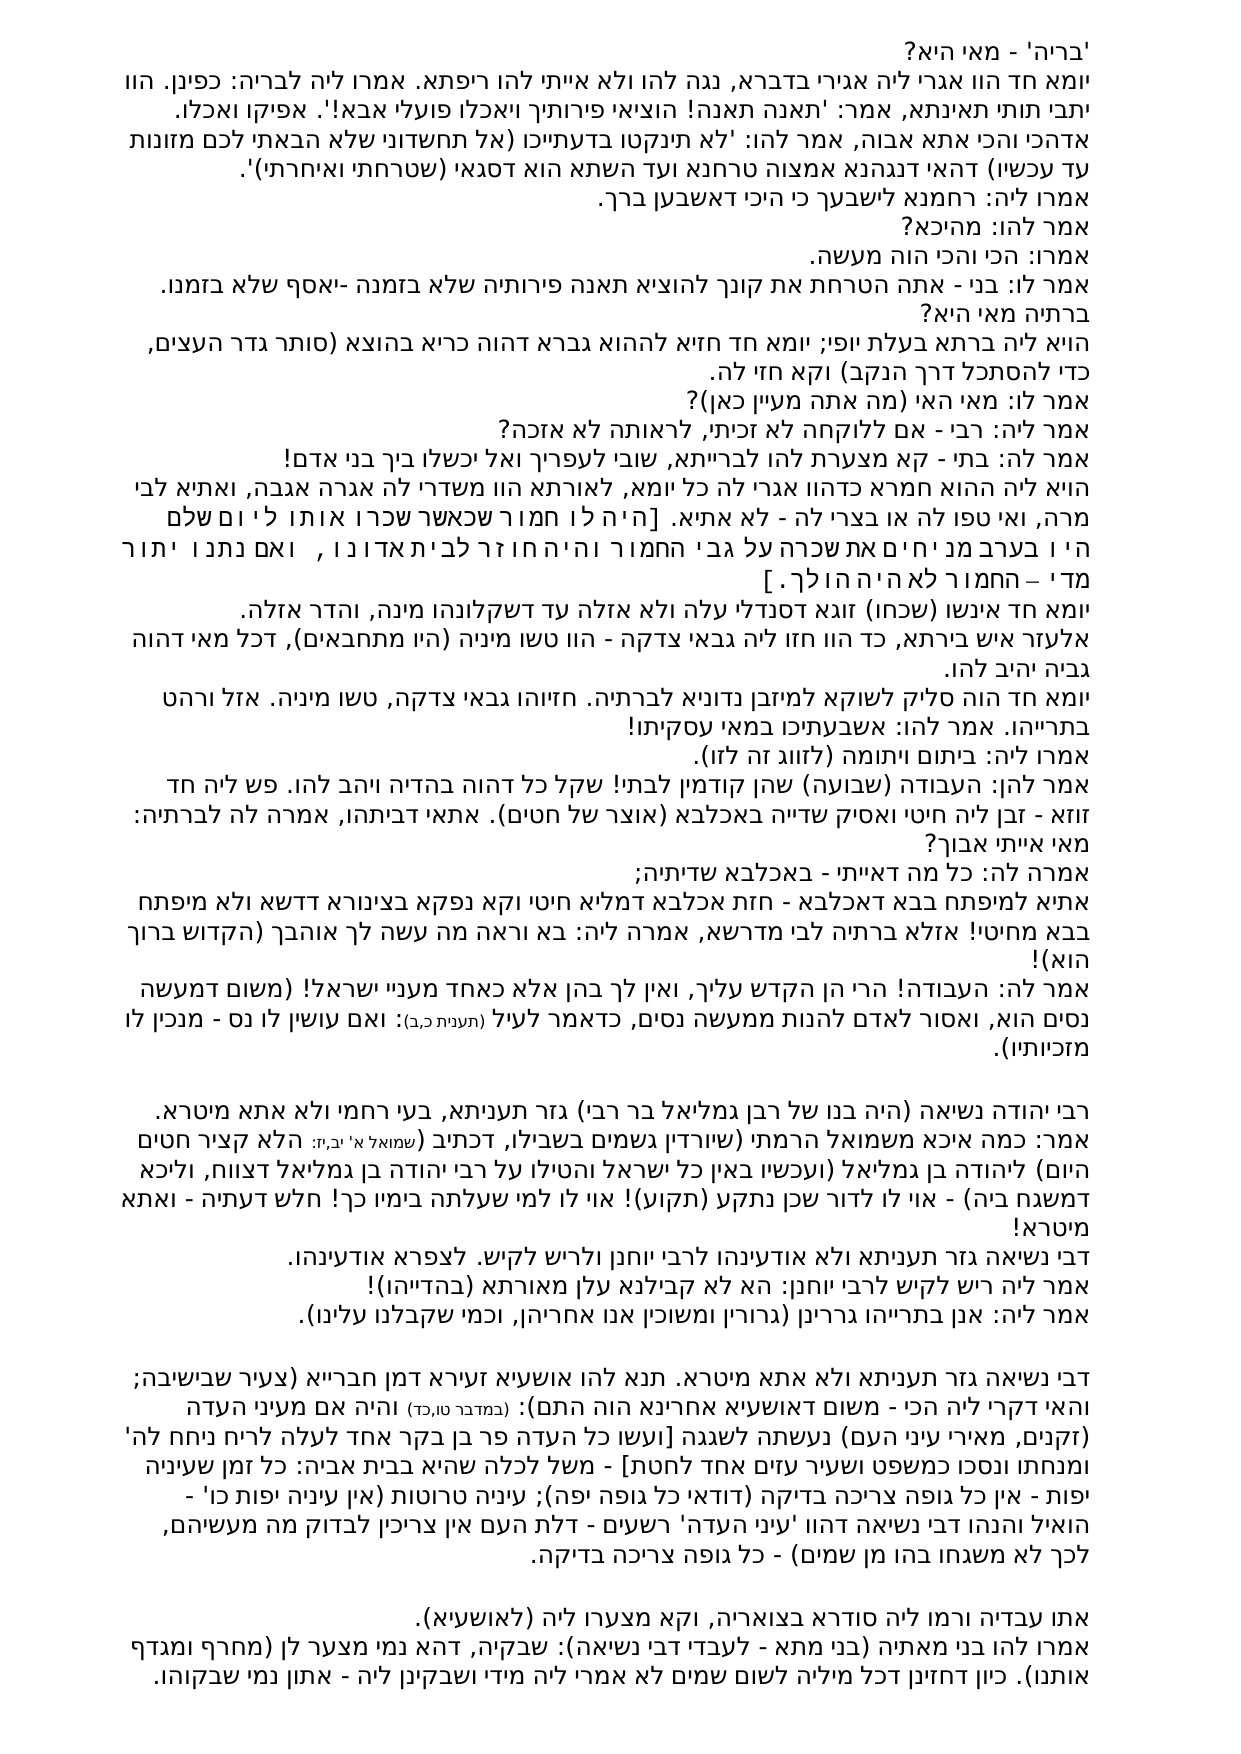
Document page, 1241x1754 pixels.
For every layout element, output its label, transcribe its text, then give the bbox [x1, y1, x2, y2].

text יומא חד הוה סליק לשוקא למיזבן נדוניא לברתיה. חזיוהו גבאי צדקה, טשו מיניה. אזל ורהט בתרייהו. אמר להו: אשבעתיכו במאי עסקיתו! [120, 683, 1090, 742]
text 'בריה' - מאי היא? [120, 37, 1090, 66]
text יומא חד הוו אגרי ליה אגירי בדברא, נגה להו ולא אייתי להו ריפתא. אמרו ליה לבריה: כפינן. הוו יתבי תותי תאינתא, אמר: 'תאנה תאנה! הוציאי פירותיך ויאכלו פועלי אבא!'. אפיקו ואכלו. אדהכי והכי אתא אבוה, אמר להו: 'לא תינקטו בדעתייכו (אל תחשדוני שלא הבאתי לכם מזונות עד עכשיו) דהאי דנגהנא אמצוה טרחנא ועד השתא הוא דסגאי (שטרחתי ואיחרתי)'. [120, 66, 1090, 183]
text הויא ליה ההוא חמרא כדהוו אגרי לה כל יומא, לאורתא הוו משדרי לה אגרה אגבה, ואתיא לבי מרה, ואי טפו לה או בצרי לה - לא אתיא. [היה לו חמור שכאשר שכרו אותו ליום שלם היו בערב מניחים את שכרה על גבי החמור והיה חוזר לבית אדונו, ואם נתנו יתור מדי – החמור לא היה הולך.] [120, 474, 1090, 596]
text אמרו ליה: ביתום ויתומה (לזווג זה לזו). [120, 742, 1090, 771]
text אמר ליה: רבי - אם ללוקחה לא זכיתי, לראותה לא אזכה? [120, 416, 1090, 445]
text אמר לה: העבודה! הרי הן הקדש עליך, ואין לך בהן אלא כאחד מעניי ישראל! (משום דמעשה נסים הוא, ואסור לאדם להנות ממעשה נסים, כדאמר לעיל (תענית כ,ב): ואם עושין לו נס - מנכין לו מזכיותיו). [120, 975, 1090, 1062]
text אתיא למיפתח בבא דאכלבא - חזת אכלבא דמליא חיטי וקא נפקא בצינורא דדשא ולא מיפתח בבא מחיטי! אזלא ברתיה לבי מדרשא, אמרה ליה: בא וראה מה עשה לך אוהבך (הקדוש ברוך הוא)! [120, 887, 1090, 975]
text אלעזר איש בירתא, כד הוו חזו ליה גבאי צדקה - הוו טשו מיניה (היו מתחבאים), דכל מאי דהוה גביה יהיב להו. [120, 625, 1090, 683]
text אמר לו: מאי האי (מה אתה מעיין כאן)? [120, 387, 1090, 416]
text הויא ליה ברתא בעלת יופי; יומא חד חזיא לההוא גברא דהוה כריא בהוצא (סותר גדר העצים, כדי להסתכל דרך הנקב) וקא חזי לה. [120, 328, 1090, 387]
text אמרה לה: כל מה דאייתי - באכלבא שדיתיה; [120, 858, 1090, 887]
text אמר להן: העבודה (שבועה) שהן קודמין לבתי! שקל כל דהוה בהדיה ויהב להו. פש ליה חד זוזא - זבן ליה חיטי ואסיק שדייה באכלבא (אוצר של חטים). אתאי דביתהו, אמרה לה לברתיה: מאי אייתי אבוך? [120, 771, 1090, 858]
text אמרו: הכי והכי הוה מעשה. [120, 241, 1090, 270]
text אמר ליה ריש לקיש לרבי יוחנן: הא לא קבילנא עלן מאורתא (בהדייהו)! [120, 1271, 1090, 1300]
text אמר להו: מהיכא? [120, 212, 1090, 241]
text ברתיה מאי היא? [120, 299, 1090, 328]
text אמר ליה: אנן בתרייהו גררינן (גרורין ומשוכין אנו אחריהן, וכמי שקבלנו עלינו). [120, 1300, 1090, 1329]
text אתו עבדיה ורמו ליה סודרא בצואריה, וקא מצערו ליה (לאושעיא). [120, 1603, 1090, 1632]
text דבי נשיאה גזר תעניתא ולא אודעינהו לרבי יוחנן ולריש לקיש. לצפרא אודעינהו. [120, 1242, 1090, 1271]
text אמרו להו בני מאתיה (בני מתא - לעבדי דבי נשיאה): שבקיה, דהא נמי מצער לן (מחרף ומגדף אותנו). כיון דחזינן דכל מיליה לשום שמים לא אמרי ליה מידי ושבקינן ליה - אתון נמי שבקוהו. [120, 1632, 1090, 1691]
text יומא חד אינשו (שכחו) זוגא דסנדלי עלה ולא אזלה עד דשקלונהו מינה, והדר אזלה. [120, 596, 1090, 625]
text רבי יהודה נשיאה (היה בנו של רבן גמליאל בר רבי) גזר תעניתא, בעי רחמי ולא אתא מיטרא. אמר: כמה איכא משמואל הרמתי (שיורדין גשמים בשבילו, דכתיב (שמואל א' יב,יז: הלא קציר חטים היום) ליהודה בן גמליאל (ועכשיו באין כל ישראל והטילו על רבי יהודה בן גמליאל דצווח, וליכא דמשגח ביה) - אוי לו לדור שכן נתקע (תקוע)! אוי לו למי שעלתה בימיו כך! חלש דעתיה - ואתא מיטרא! [120, 1096, 1090, 1242]
text אמר לו: בני - אתה הטרחת את קונך להוציא תאנה פירותיה שלא בזמנה -יאסף שלא בזמנו. [120, 270, 1090, 299]
text אמרו ליה: רחמנא לישבעך כי היכי דאשבען ברך. [120, 183, 1090, 212]
text אמר לה: בתי - קא מצערת להו לברייתא, שובי לעפריך ואל יכשלו ביך בני אדם! [120, 445, 1090, 474]
text דבי נשיאה גזר תעניתא ולא אתא מיטרא. תנא להו אושעיא זעירא דמן חברייא (צעיר שבישיבה; והאי דקרי ליה הכי - משום דאושעיא אחרינא הוה התם): (במדבר טו,כד) והיה אם מעיני העדה (זקנים, מאירי עיני העם) נעשתה לשגגה [ועשו כל העדה פר בן בקר אחד לעלה לריח ניחח לה' ומנחתו ונסכו כמשפט ושעיר עזים אחד לחטת] - משל לכלה שהיא בבית אביה: כל זמן שעיניה יפות - אין כל גופה צריכה בדיקה (דודאי כל גופה יפה); עיניה טרוטות (אין עיניה יפות כו' - הואיל והנהו דבי נשיאה דהוו 'עיני העדה' רשעים - דלת העם אין צריכין לבדוק מה מעשיהם, לכך לא משגחו בהו מן שמים) - כל גופה צריכה בדיקה. [120, 1363, 1090, 1569]
